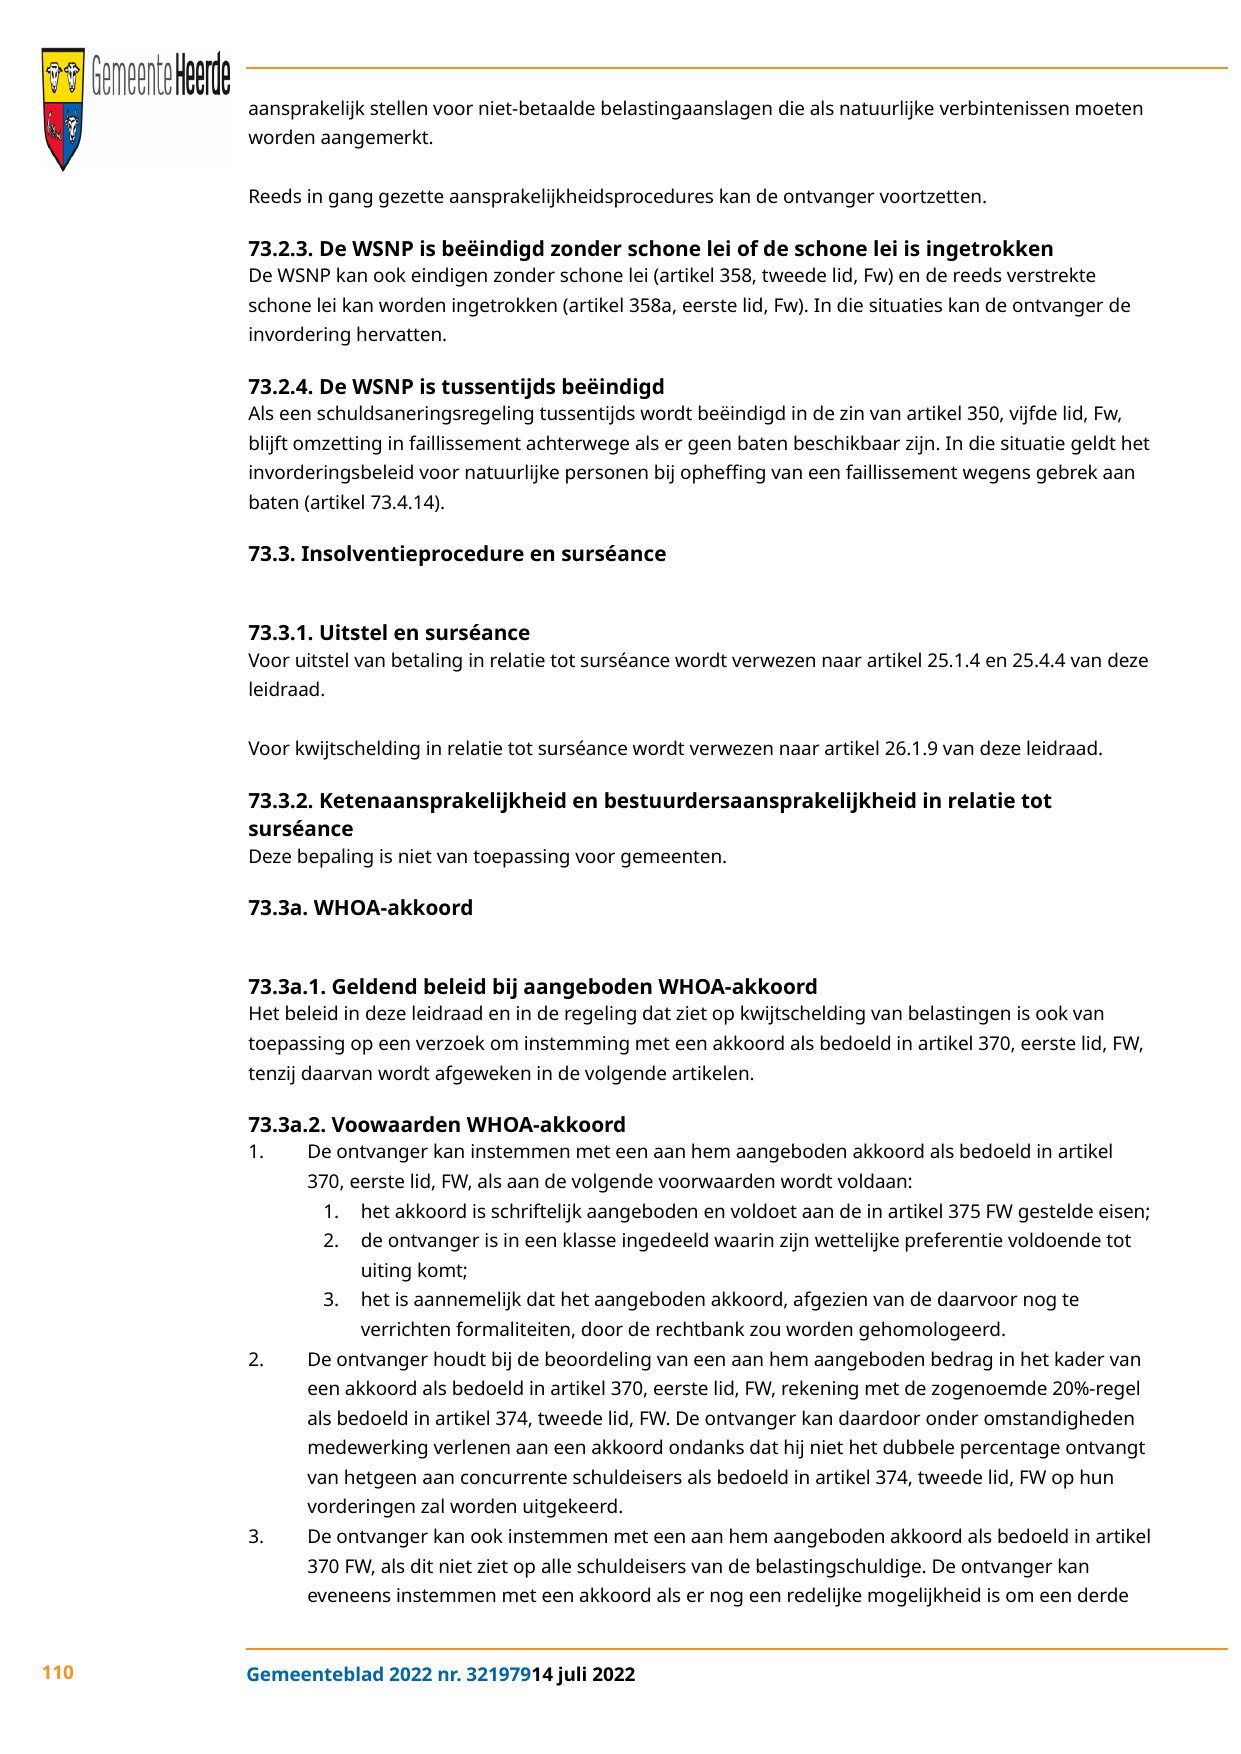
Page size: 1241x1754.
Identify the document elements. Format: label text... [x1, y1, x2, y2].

list De ontvanger kan ook instemmen met een aan hem aangeboden akkoord als bedoeld in artikel 370 FW, als dit niet ziet op alle schuldeisers van de belastingschuldige. De ontvanger kan eveneens instemmen met een akkoord als er nog een redelijke mogelijkheid is om een derde [248, 1523, 1152, 1608]
text 73.3.1. Uitstel en surséance [248, 618, 1152, 647]
text 73.2.3. De WSNP is beëindigd zonder schone lei of de schone lei is ingetrokken [248, 234, 1152, 262]
text 73.3.2. Ketenaansprakelijkheid en bestuurdersaansprakelijkheid in relatie tot surséance [248, 786, 1152, 843]
list De ontvanger kan instemmen met een aan hem aangeboden akkoord als bedoeld in artikel 370, eerste lid, FW, als aan de volgende voorwaarden wordt voldaan: [248, 1139, 1152, 1194]
text 73.3. Insolventieprocedure en surséance [248, 539, 1152, 568]
text Het beleid in deze leidraad en in de regeling dat ziet op kwijtschelding van belastingen is ook van toepassing op een verzoek om instemming met een akkoord als bedoeld in artikel 370, eerste lid, FW, tenzij daarvan wordt afgeweken in de volgende artikelen. [248, 1001, 1152, 1086]
text 73.2.4. De WSNP is tussentijds beëindigd [248, 372, 1152, 400]
text Als een schuldsaneringsregeling tussentijds wordt beëindigd in de zin van artikel 350, vijfde lid, Fw, blijft omzetting in faillissement achterwege als er geen baten beschikbaar zijn. In die situatie geldt het invorderingsbeleid voor natuurlijke personen bij opheffing van een faillissement wegens gebrek aan baten (artikel 73.4.14). [248, 400, 1152, 515]
list het akkoord is schriftelijk aangeboden en voldoet aan de in artikel 375 FW gestelde eisen; [323, 1198, 1152, 1223]
list de ontvanger is in een klasse ingedeeld waarin zijn wettelijke preferentie voldoende tot uiting komt; [323, 1227, 1152, 1283]
list het is aannemelijk dat het aangeboden akkoord, afgezien van de daarvoor nog te verrichten formaliteiten, door de rechtbank zou worden gehomologeerd. [323, 1287, 1152, 1342]
text Voor kwijtschelding in relatie tot surséance wordt verwezen naar artikel 26.1.9 van deze leidraad. [248, 736, 1152, 761]
list De ontvanger houdt bij de beoordeling van een aan hem aangeboden bedrag in het kader van een akkoord als bedoeld in artikel 370, eerste lid, FW, rekening met de zogenoemde 20%-regel als bedoeld in artikel 374, tweede lid, FW. De ontvanger kan daardoor onder omstandigheden medewerking verlenen aan een akkoord ondanks dat hij niet het dubbele percentage ontvangt van hetgeen aan concurrente schuldeisers als bedoeld in artikel 374, tweede lid, FW op hun vorderingen zal worden uitgekeerd. [248, 1346, 1152, 1519]
text De WSNP kan ook eindigen zonder schone lei (artikel 358, tweede lid, Fw) en de reeds verstrekte schone lei kan worden ingetrokken (artikel 358a, eerste lid, Fw). In die situaties kan de ontvanger de invordering hervatten. [248, 262, 1152, 347]
text 73.3a. WHOA-akkoord [248, 893, 1152, 922]
text Deze bepaling is niet van toepassing voor gemeenten. [248, 843, 1152, 869]
text Voor uitstel van betaling in relatie tot surséance wordt verwezen naar artikel 25.1.4 en 25.4.4 van deze leidraad. [248, 647, 1152, 702]
text Reeds in gang gezette aansprakelijkheidsprocedures kan de ontvanger voortzetten. [248, 183, 1152, 209]
text 73.3a.1. Geldend beleid bij aangeboden WHOA-akkoord [248, 972, 1152, 1001]
picture [41, 47, 231, 172]
text aansprakelijk stellen voor niet-betaalde belastingaanslagen die als natuurlijke verbintenissen moeten worden aangemerkt. [248, 95, 1152, 150]
text 73.3a.2. Voowaarden WHOA-akkoord [248, 1110, 1152, 1139]
